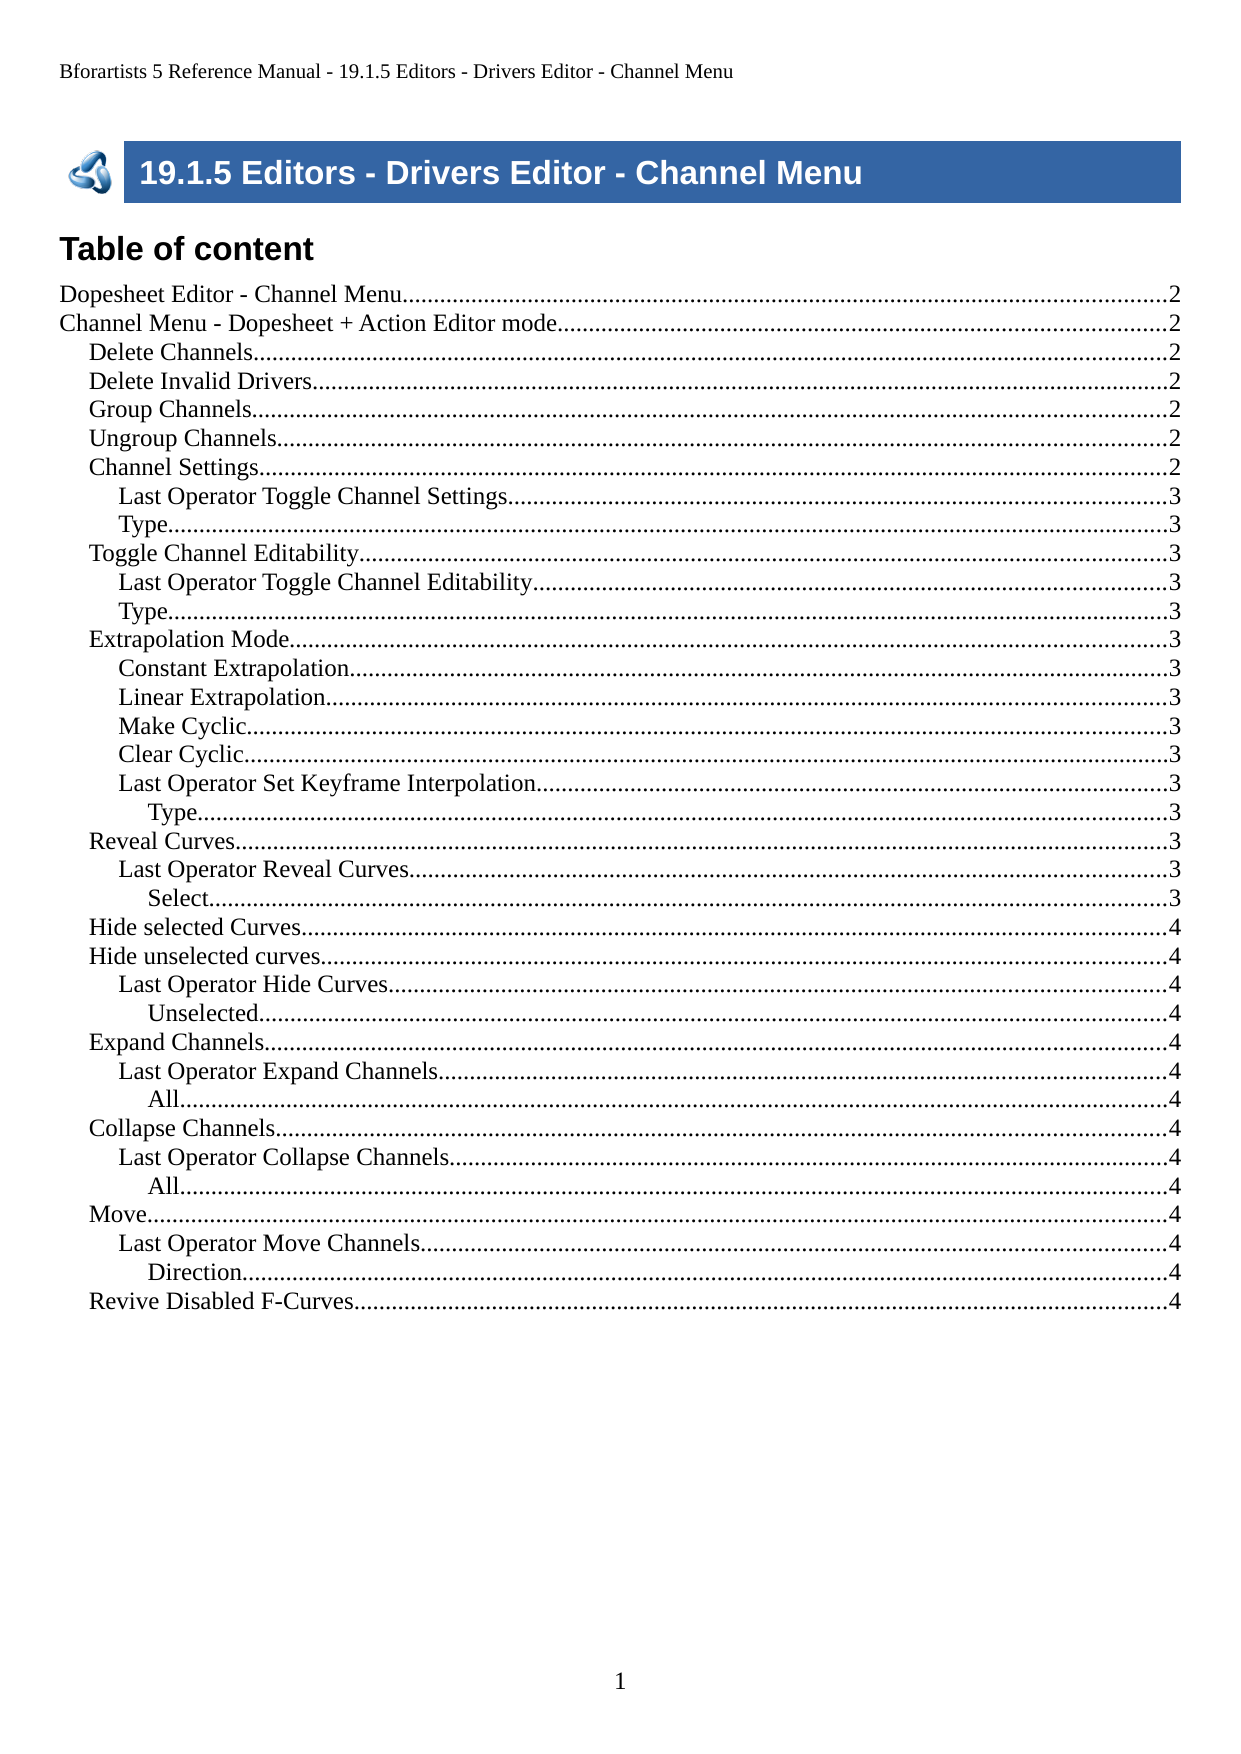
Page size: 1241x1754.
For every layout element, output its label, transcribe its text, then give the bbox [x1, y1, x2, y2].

text Toggle Channel Editability 3 [88, 538, 1181, 567]
text Move 4 [88, 1199, 1181, 1228]
text Last Operator Toggle Channel Editability 3 [118, 567, 1181, 596]
text Extrapolation Mode 3 [88, 624, 1181, 653]
table_header [59, 141, 124, 203]
text Last Operator Move Channels 4 [118, 1228, 1181, 1257]
text Channel Menu - Dopesheet + Action Editor mode 2 [59, 308, 1181, 337]
text Constant Extrapolation 3 [118, 653, 1181, 682]
text Reveal Curves 3 [88, 826, 1181, 854]
text Ungroup Channels 2 [88, 423, 1181, 452]
text All 4 [147, 1084, 1181, 1113]
text Select 3 [147, 883, 1181, 912]
picture [65, 147, 114, 197]
text Expand Channels 4 [88, 1027, 1181, 1056]
text Type 3 [118, 509, 1181, 538]
table_header 19.1.5 Editors - Drivers Editor - Channel Menu [124, 141, 1181, 203]
text Hide unselected curves 4 [88, 941, 1181, 969]
text Unselected 4 [147, 998, 1181, 1027]
text Clear Cyclic 3 [118, 739, 1181, 768]
text Delete Channels 2 [88, 337, 1181, 366]
text Last Operator Hide Curves 4 [118, 969, 1181, 998]
text Type 3 [118, 596, 1181, 624]
text Last Operator Toggle Channel Settings 3 [118, 481, 1181, 509]
text All 4 [147, 1171, 1181, 1199]
text Linear Extrapolation 3 [118, 682, 1181, 711]
text Last Operator Collapse Channels 4 [118, 1142, 1181, 1171]
subtitle Table of content [59, 228, 1181, 267]
text Type 3 [147, 797, 1181, 826]
text Last Operator Reveal Curves 3 [118, 854, 1181, 883]
text Delete Invalid Drivers 2 [88, 366, 1181, 394]
text Direction 4 [147, 1257, 1181, 1286]
text Group Channels 2 [88, 394, 1181, 423]
text Revive Disabled F-Curves 4 [88, 1286, 1181, 1314]
text Last Operator Expand Channels 4 [118, 1056, 1181, 1084]
text Collapse Channels 4 [88, 1113, 1181, 1142]
text Hide selected Curves 4 [88, 912, 1181, 941]
text Last Operator Set Keyframe Interpolation 3 [118, 768, 1181, 797]
text Make Cyclic 3 [118, 711, 1181, 739]
text Channel Settings 2 [88, 452, 1181, 481]
text Dopesheet Editor - Channel Menu 2 [59, 279, 1181, 308]
